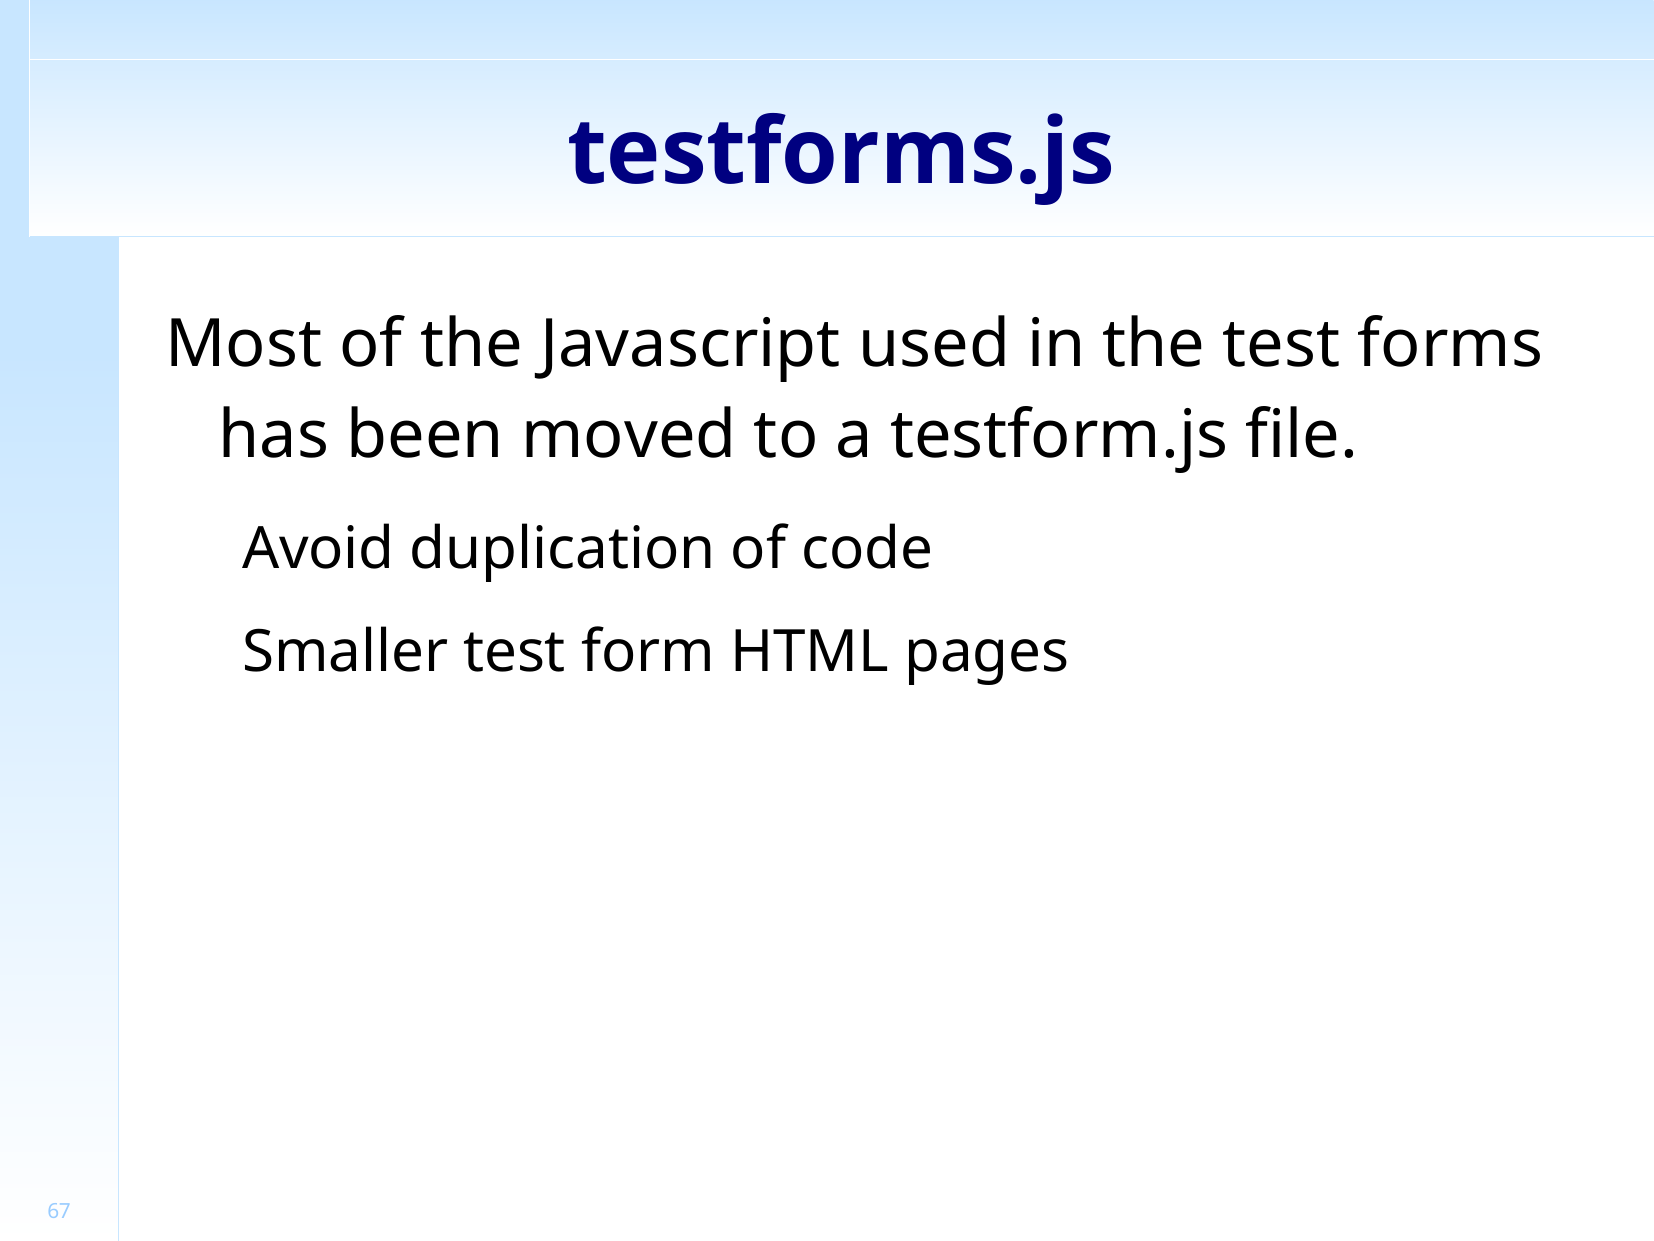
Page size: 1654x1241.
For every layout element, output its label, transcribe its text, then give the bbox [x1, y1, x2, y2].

list Most of the Javascript used in the test forms has been moved to a testform.js file. Avoid duplication of code Smaller test form HTML pages [147, 295, 1625, 1182]
title testforms.js [29, 59, 1654, 237]
